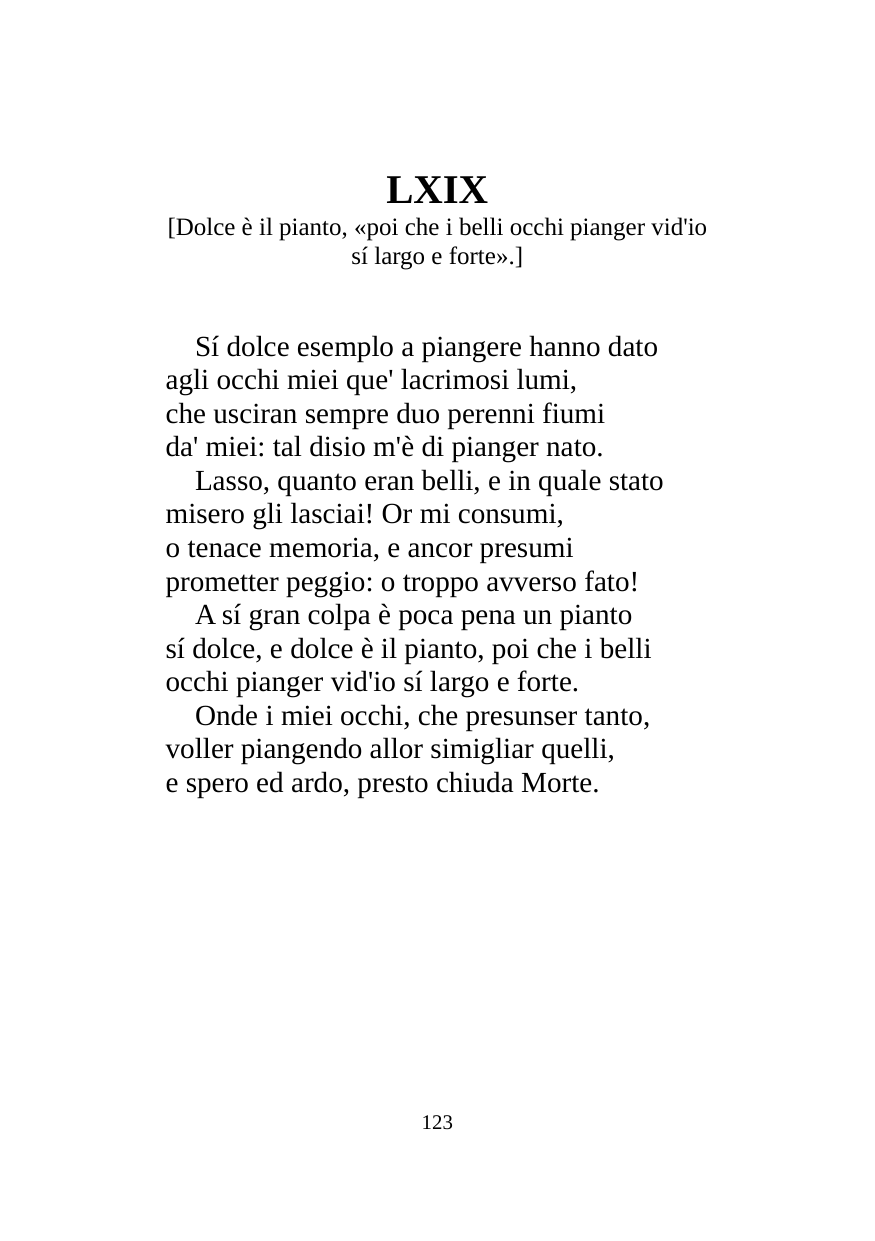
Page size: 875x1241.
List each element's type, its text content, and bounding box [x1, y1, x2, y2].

text A sí gran colpa è poca pena un pianto sí dolce, e dolce è il pianto, poi che i belli occhi pianger vid'io sí largo e forte. [165, 597, 768, 698]
text Lasso, quanto eran belli, e in quale stato misero gli lasciai! Or mi consumi, o tenace memoria, e ancor presumi prometter peggio: o troppo avverso fato! [165, 463, 768, 597]
text Sí dolce esemplo a piangere hanno dato agli occhi miei que' lacrimosi lumi, che usciran sempre duo perenni fiumi da' miei: tal disio m'è di pianger nato. [165, 329, 768, 463]
subtitle LXIX [Dolce è il pianto, «poi che i belli occhi pianger vid'io sí largo e forte».] [165, 165, 709, 270]
text Onde i miei occhi, che presunser tanto, voller piangendo allor simigliar quelli, e spero ed ardo, presto chiuda Morte. [165, 698, 768, 798]
